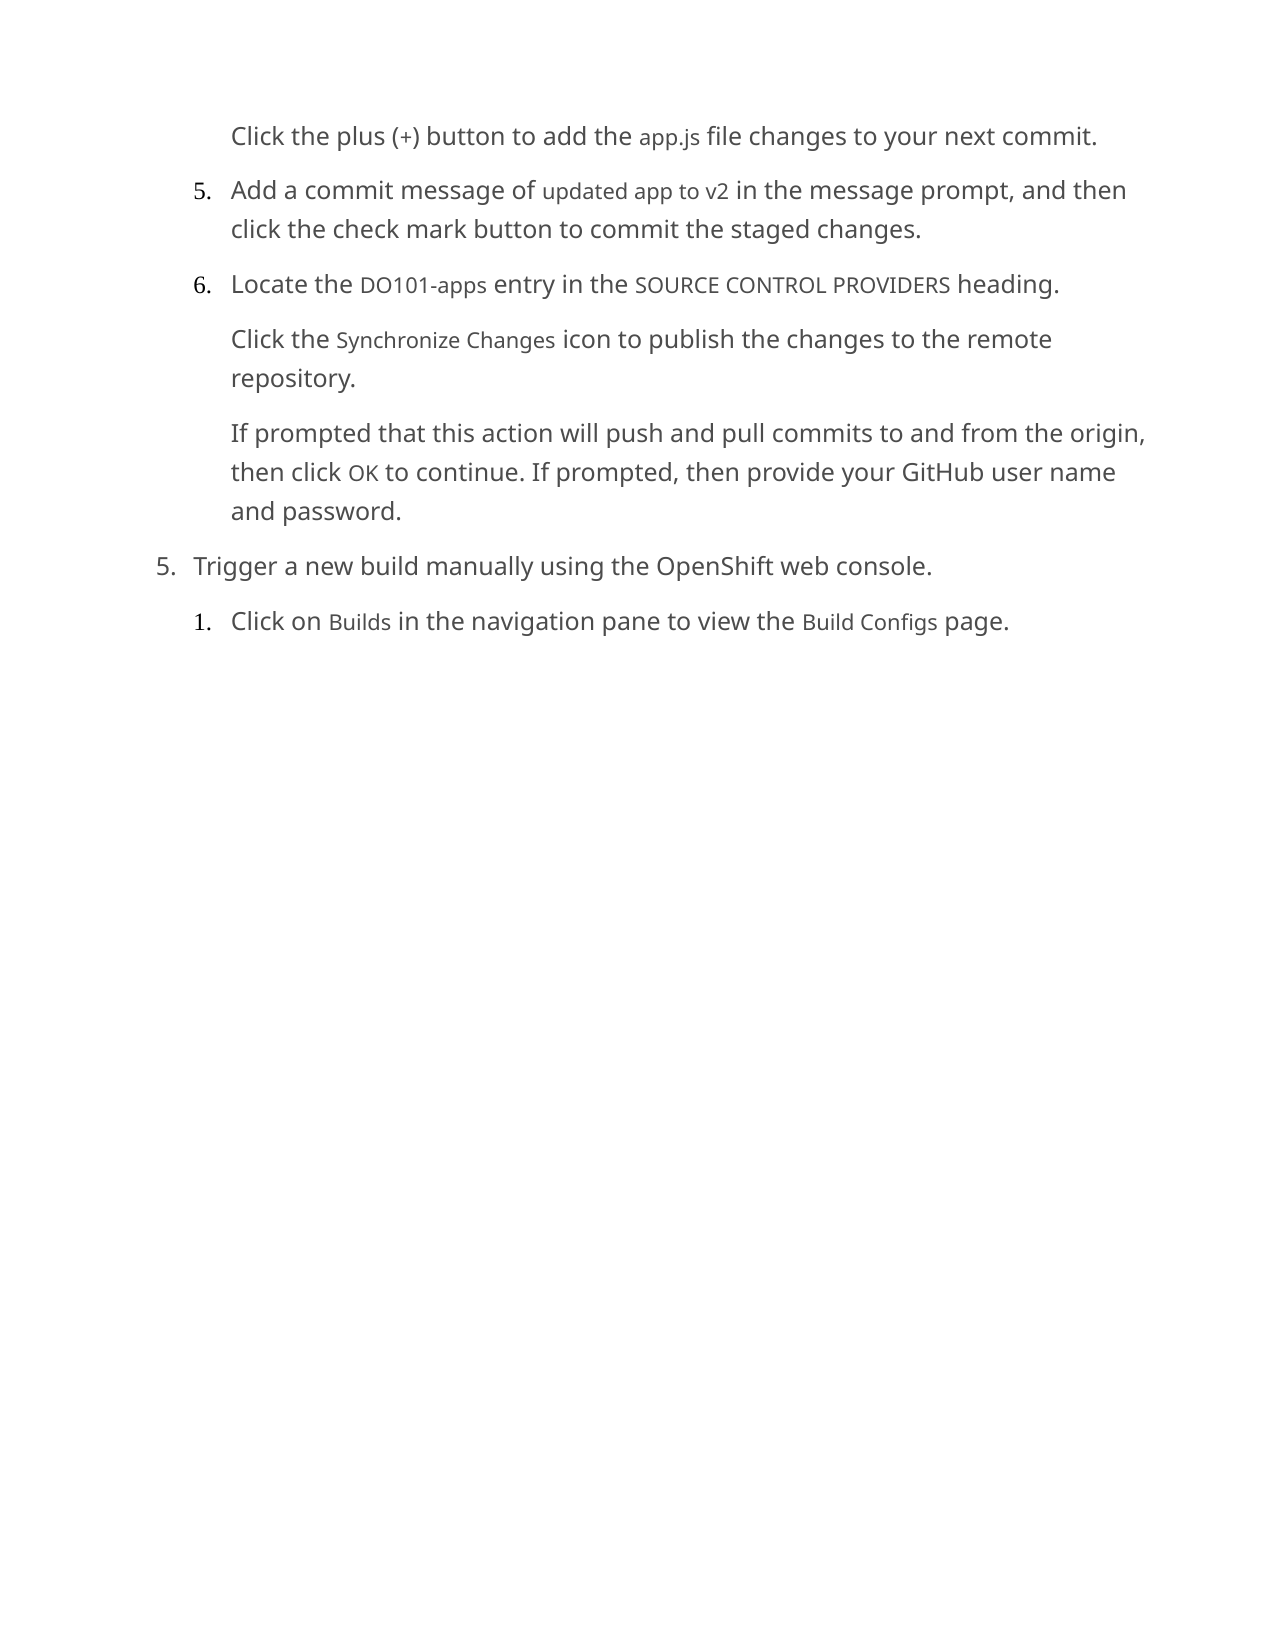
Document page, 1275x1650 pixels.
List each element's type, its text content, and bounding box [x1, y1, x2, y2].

list If prompted that this action will push and pull commits to and from the origin, then click OK to continue. If prompted, then provide your GitHub user name and password. [193, 416, 1157, 528]
list Click the Synchronize Changes icon to publish the changes to the remote repository. [193, 322, 1157, 395]
list Trigger a new build manually using the OpenShift web console. [156, 549, 1157, 583]
list Locate the DO101-apps entry in the SOURCE CONTROL PROVIDERS heading. [193, 267, 1157, 301]
list Click on Builds in the navigation pane to view the Build Configs page. [193, 603, 1157, 638]
list Add a commit message of updated app to v2 in the message prompt, and then click the check mark button to commit the staged changes. [193, 173, 1157, 246]
list Click the plus (+) button to add the app.js file changes to your next commit. [193, 118, 1157, 152]
